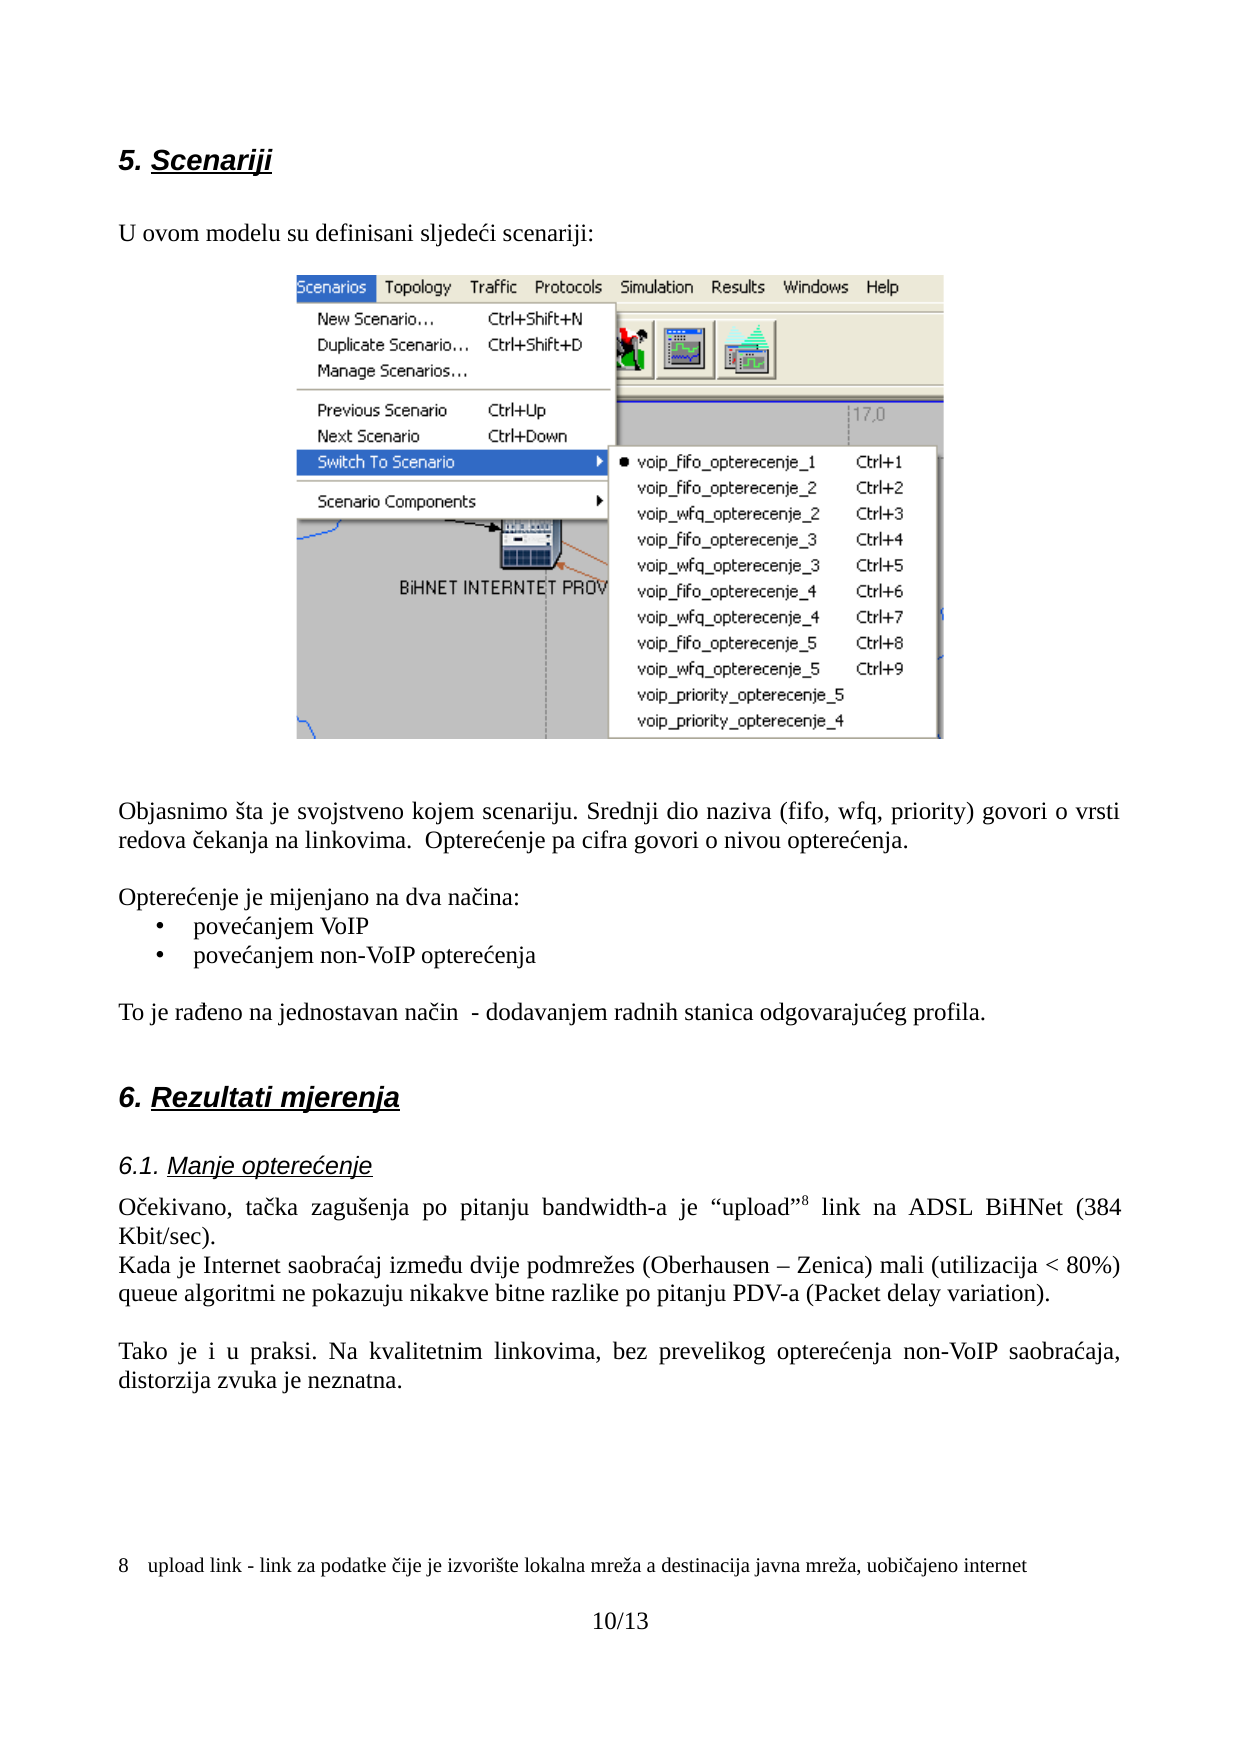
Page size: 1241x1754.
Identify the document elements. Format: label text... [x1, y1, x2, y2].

subtitle Scenariji [118, 143, 1122, 177]
subtitle Rezultati mjerenja [118, 1080, 1122, 1113]
picture [296, 275, 944, 739]
text U ovom modelu su definisani sljedeći scenariji: [118, 218, 1122, 247]
list povećanjem VoIP [156, 911, 1122, 940]
subtitle Manje opterećenje [118, 1151, 1122, 1180]
text Opterećenje je mijenjano na dva načina: [118, 882, 1122, 911]
text To je rađeno na jednostavan način - dodavanjem radnih stanica odgovarajućeg profila. [118, 997, 1122, 1026]
text upload link - link za podatke čije je izvorište lokalna mreža a destinacija javna mreža, uobičajeno internet [118, 1553, 1122, 1577]
list povećanjem non-VoIP opterećenja [156, 940, 1122, 969]
text Objasnimo šta je svojstveno kojem scenariju. Srednji dio naziva (fifo, wfq, priority) govori o vrsti redova čekanja na linkovima. Opterećenje pa cifra govori o nivou opterećenja. [118, 796, 1122, 854]
text Tako je i u praksi. Na kvalitetnim linkovima, bez prevelikog opterećenja non-VoIP saobraćaja, distorzija zvuka je neznatna. [118, 1336, 1122, 1393]
text Kada je Internet saobraćaj između dvije podmrežes (Oberhausen – Zenica) mali (utilizacija < 80%) queue algoritmi ne pokazuju nikakve bitne razlike po pitanju PDV-a (Packet delay variation). [118, 1250, 1122, 1307]
text Očekivano, tačka zagušenja po pitanju bandwidth-a je “upload” link na ADSL BiHNet (384 Kbit/sec). [118, 1192, 1122, 1250]
